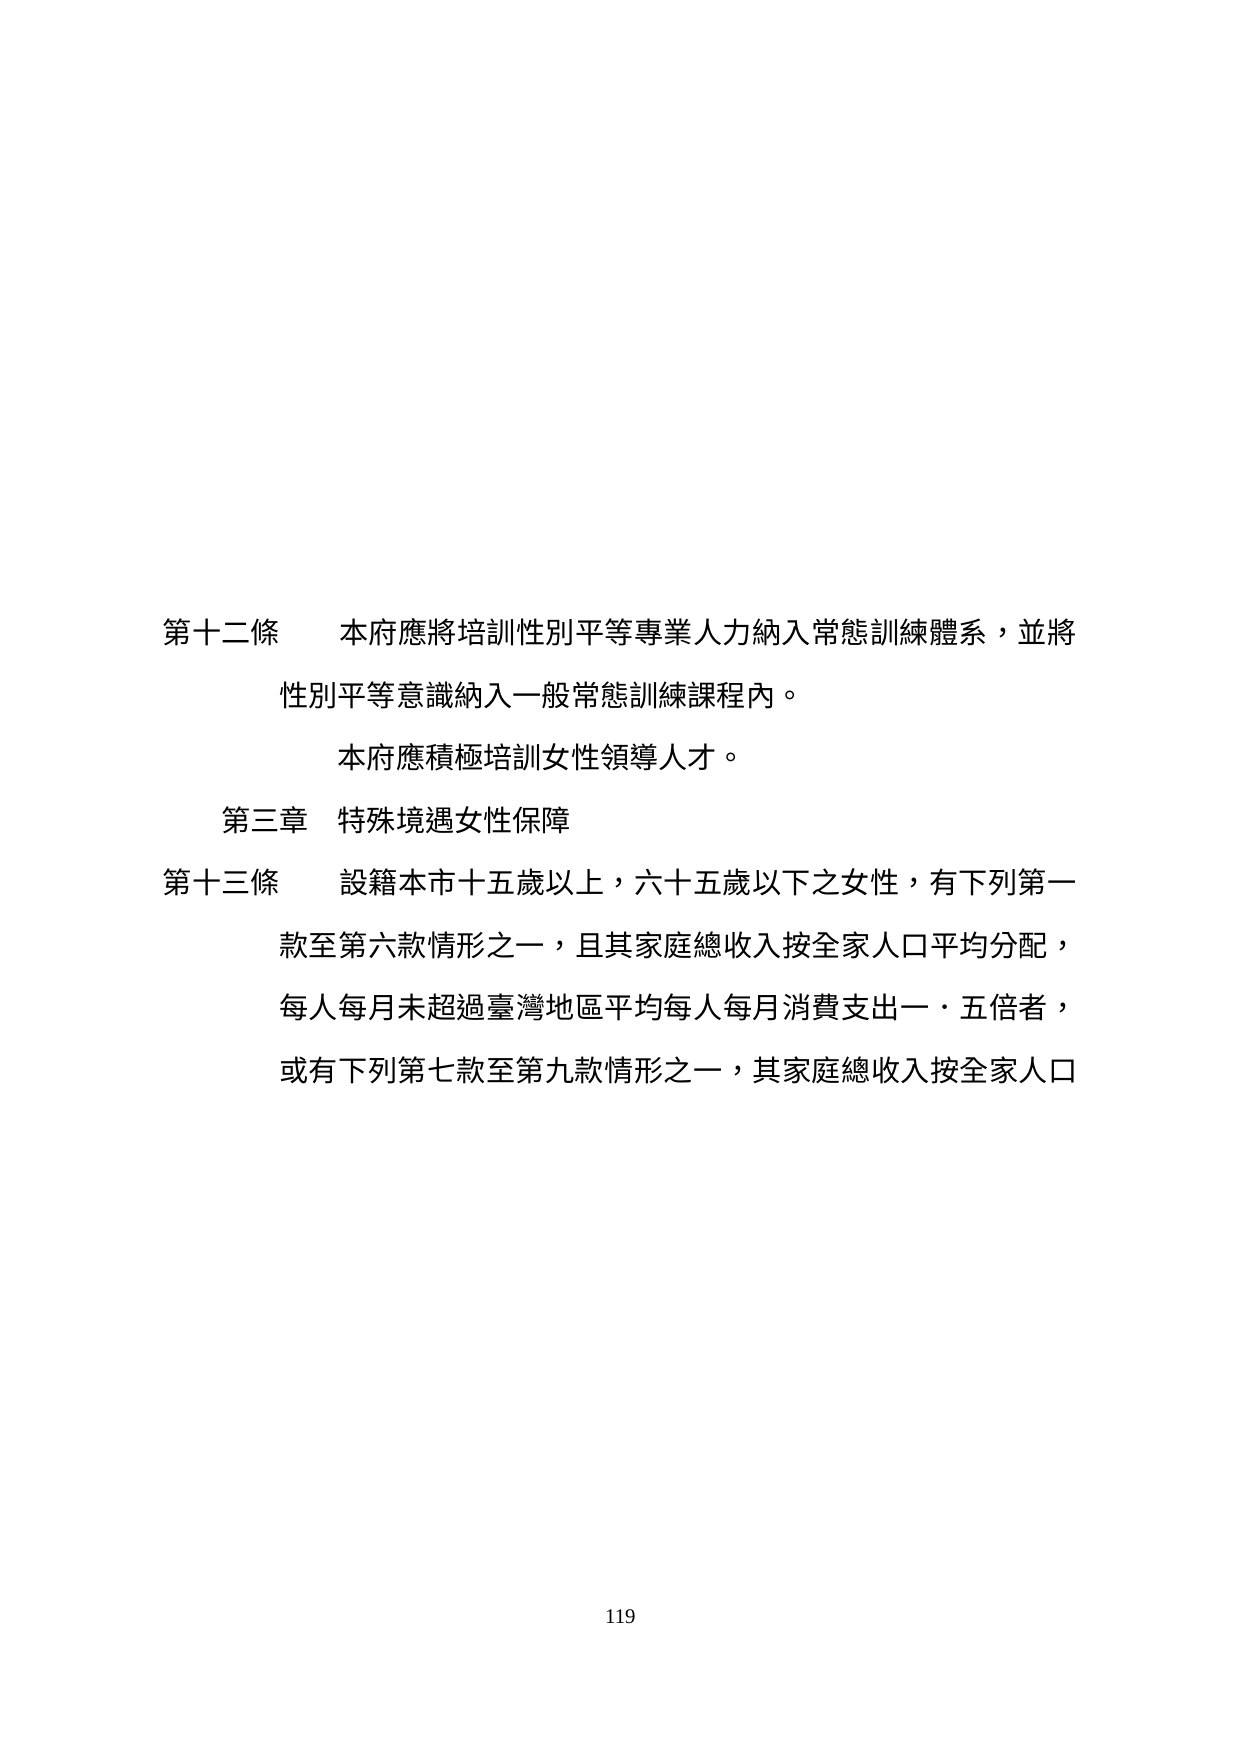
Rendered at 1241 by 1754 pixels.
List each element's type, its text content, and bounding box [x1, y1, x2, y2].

text 本府應積極培訓女性領導人才。 [162, 714, 1078, 777]
text 第十三條 設籍本市十五歲以上，六十五歲以下之女性，有下列第一款至第六款情形之一，且其家庭總收入按全家人口平均分配，每人每月未超過臺灣地區平均每人每月消費支出一．五倍者，或有下列第七款至第九款情形之一，其家庭總收入按全家人口 [162, 839, 1078, 1089]
text 第三章 特殊境遇女性保障 [162, 777, 1078, 839]
text 第十二條 本府應將培訓性別平等專業人力納入常態訓練體系，並將性別平等意識納入一般常態訓練課程內。 [162, 589, 1078, 714]
